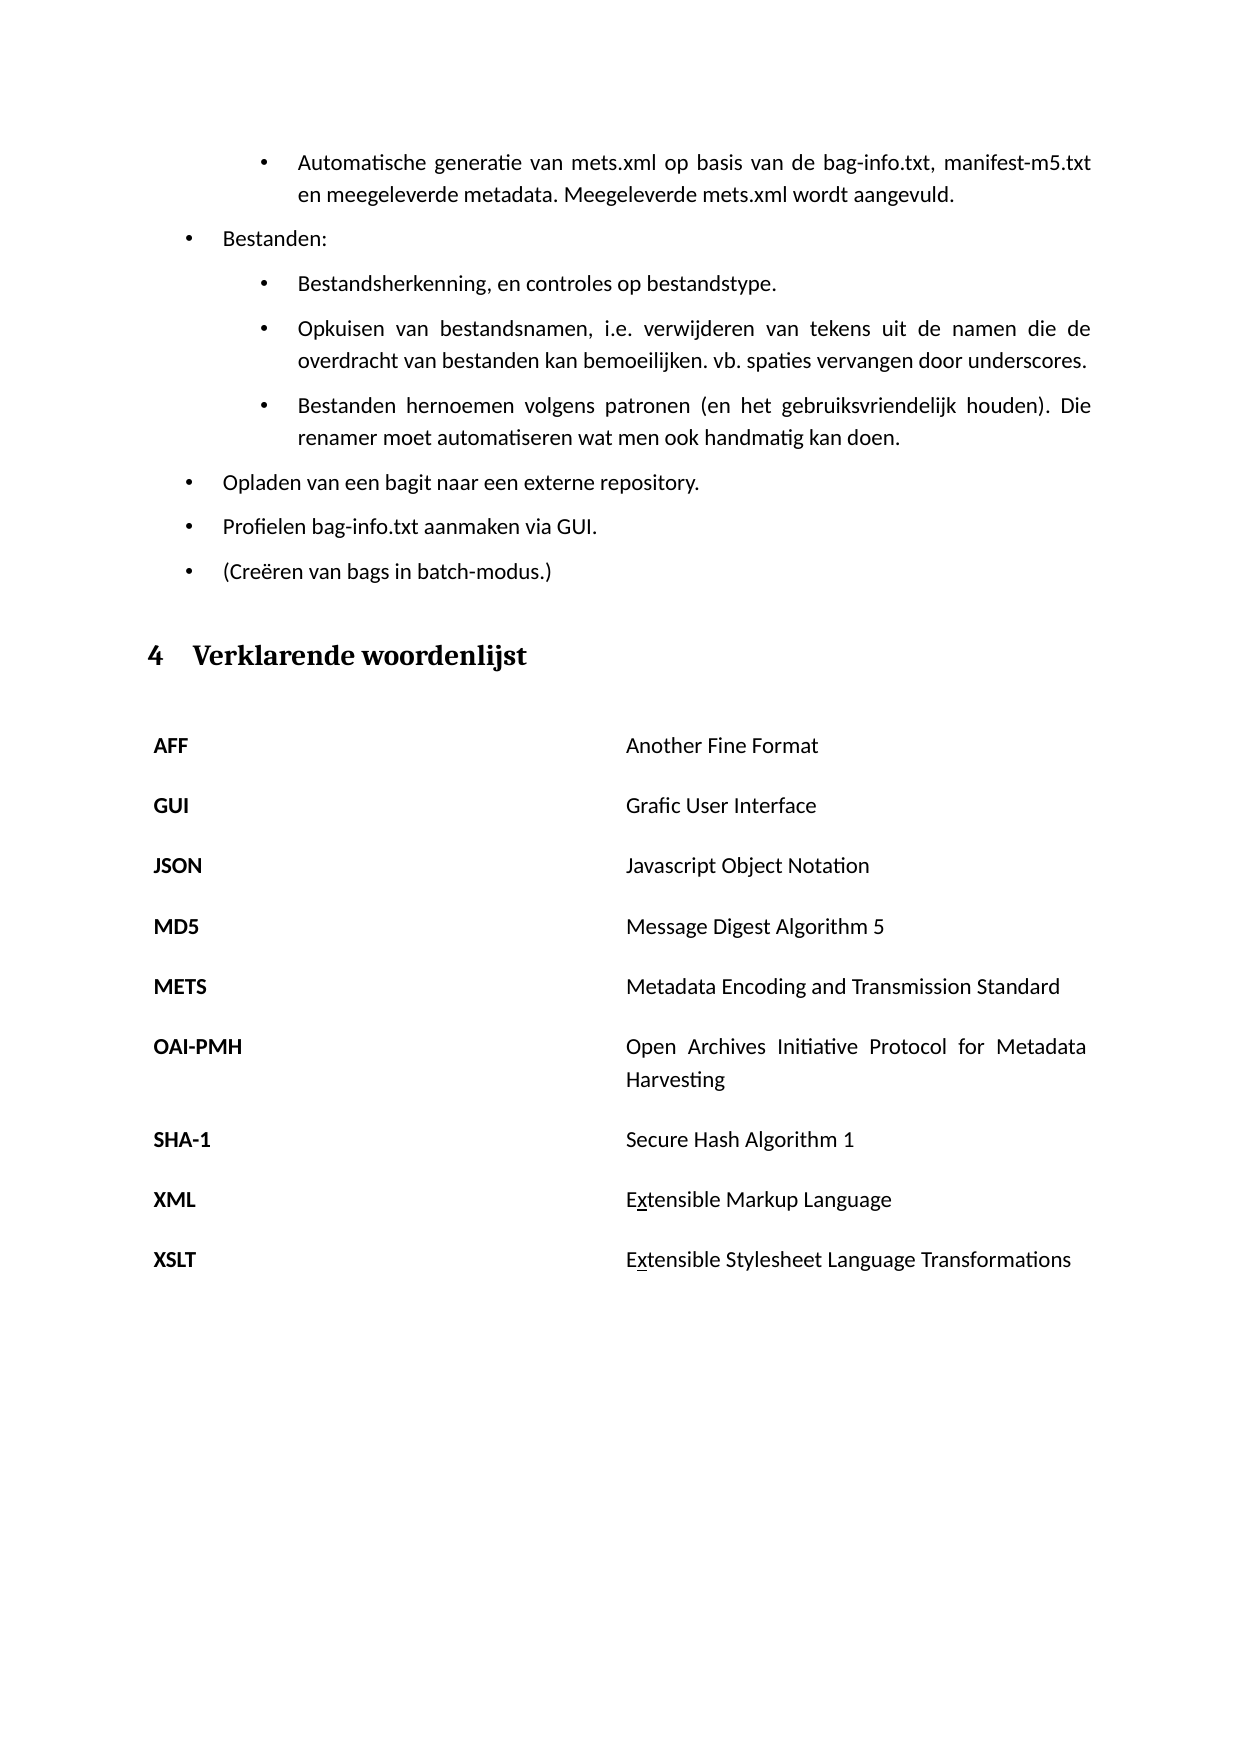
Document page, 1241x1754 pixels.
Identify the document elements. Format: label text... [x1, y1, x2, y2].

list Bestanden hernoemen volgens patronen (en het gebruiksvriendelijk houden). Die renamer moet automatiseren wat men ook handmatig kan doen. [260, 391, 1093, 451]
table_cell Grafic User Interface [620, 786, 1093, 846]
table_cell GUI [148, 786, 620, 846]
list Profielen bag-info.txt aanmaken via GUI. [185, 512, 1093, 540]
table_cell JSON [148, 846, 620, 906]
list Bestandsherkenning, en controles op bestandstype. [260, 269, 1093, 297]
table_header AFF [148, 725, 620, 786]
table_cell Javascript Object Notation [620, 846, 1093, 906]
table_cell OAI-PMH [148, 1027, 620, 1119]
table_header Another Fine Format [620, 725, 1093, 786]
list Opkuisen van bestandsnamen, i.e. verwijderen van tekens uit de namen die de overdracht van bestanden kan bemoeilijken. vb. spaties vervangen door underscores. [260, 314, 1093, 374]
table_cell Secure Hash Algorithm 1 [620, 1119, 1093, 1179]
table_cell XML [148, 1180, 620, 1240]
table_cell Extensible Markup Language [620, 1180, 1093, 1240]
table_cell Extensible Stylesheet Language Transformations [620, 1240, 1093, 1300]
list (Creëren van bags in batch-modus.) [185, 557, 1093, 585]
table_cell XSLT [148, 1240, 620, 1300]
list Automatische generatie van mets.xml op basis van de bag-info.txt, manifest-m5.txt en meegeleverde metadata. Meegeleverde mets.xml wordt aangevuld. [260, 148, 1093, 208]
table_cell MD5 [148, 906, 620, 966]
table_cell SHA-1 [148, 1119, 620, 1179]
table_cell METS [148, 966, 620, 1027]
list Opladen van een bagit naar een externe repository. [185, 468, 1093, 496]
table_cell Open Archives Initiative Protocol for Metadata Harvesting [620, 1027, 1093, 1119]
subtitle Verklarende woordenlijst [148, 639, 1093, 672]
table_cell Message Digest Algorithm 5 [620, 906, 1093, 966]
list Bestanden: [185, 224, 1093, 252]
table_cell Metadata Encoding and Transmission Standard [620, 966, 1093, 1027]
